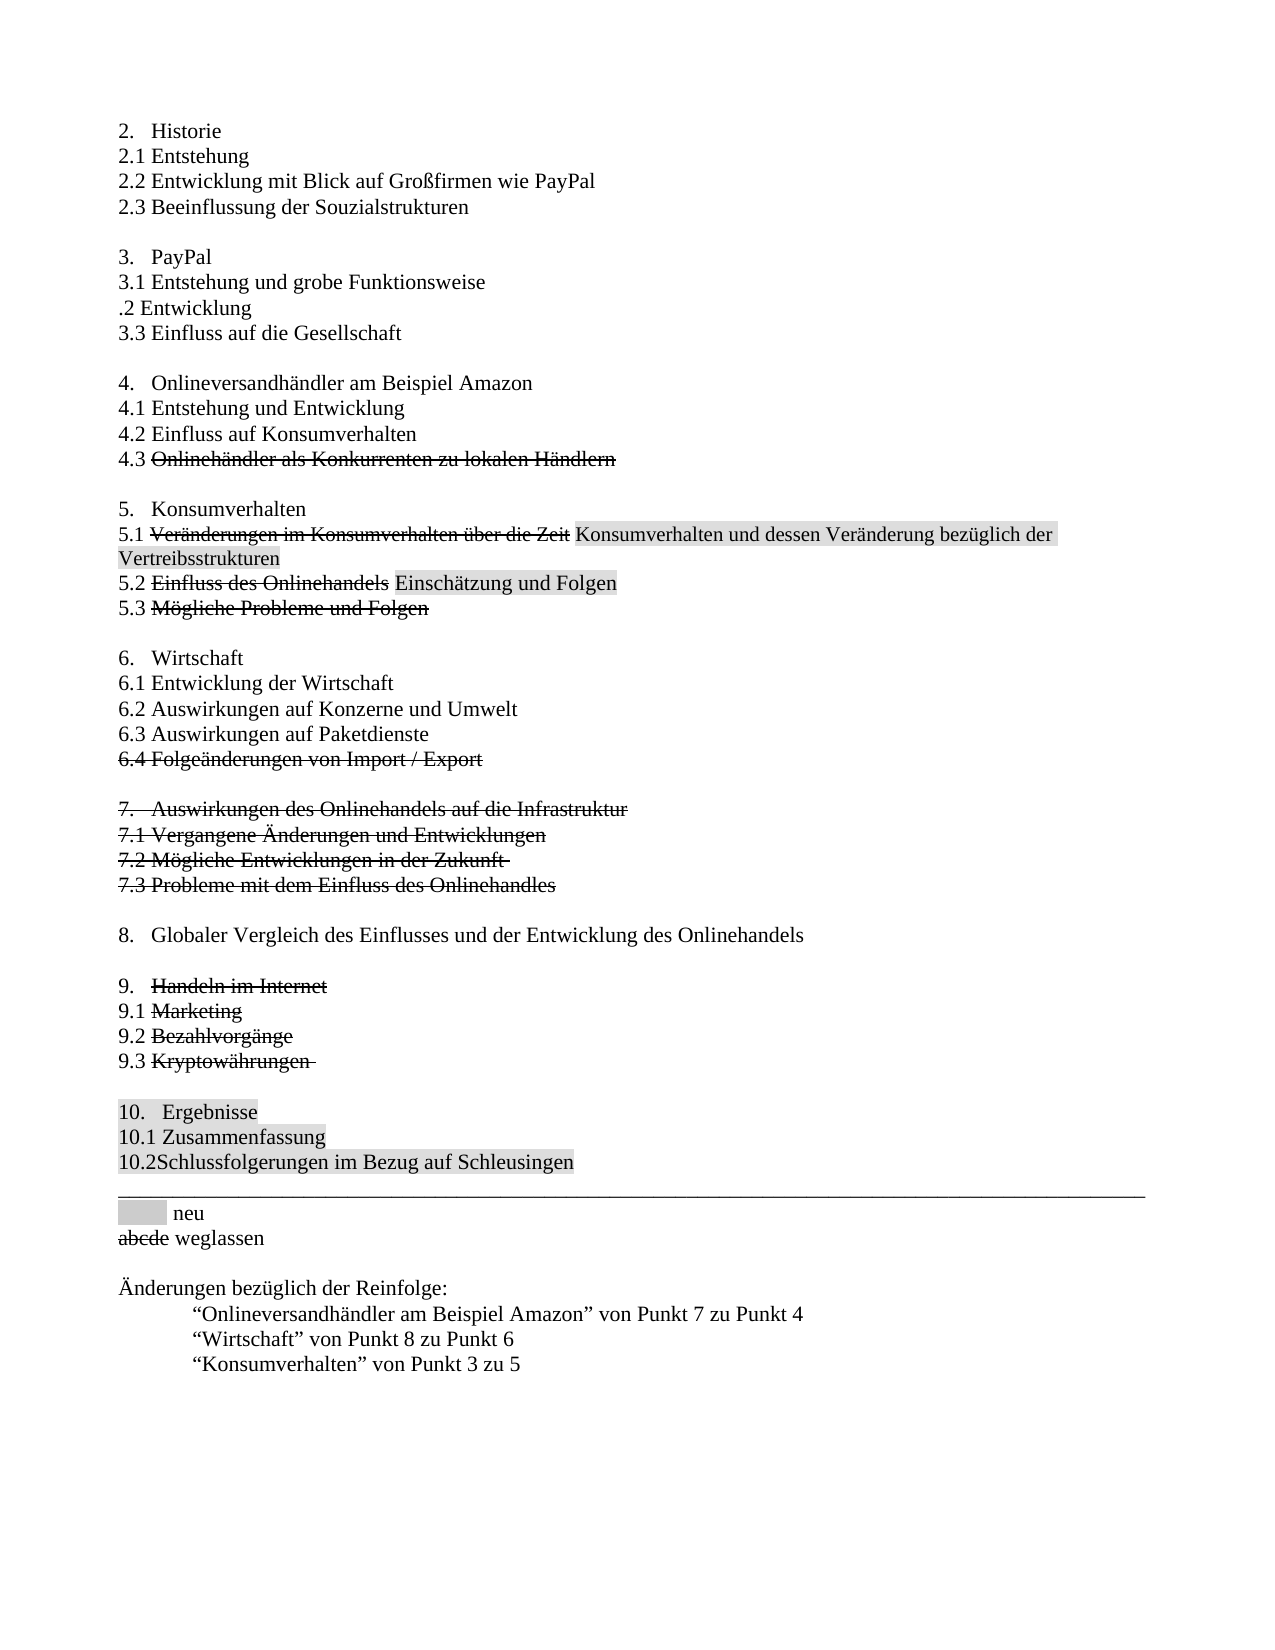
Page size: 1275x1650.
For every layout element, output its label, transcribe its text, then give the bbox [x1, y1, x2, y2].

text Änderungen bezüglich der Reinfolge: [118, 1275, 1157, 1301]
text 3. PayPal [118, 244, 1157, 269]
text 6.3 Auswirkungen auf Paketdienste [118, 721, 1157, 746]
text 8. Globaler Vergleich des Einflusses und der Entwicklung des Onlinehandels [118, 922, 1157, 948]
text 2.3 Beeinflussung der Souzialstrukturen [118, 194, 1157, 219]
text 10. Ergebnisse [118, 1099, 1157, 1124]
text .2 Entwicklung [118, 294, 1157, 320]
text 2.1 Entstehung [118, 143, 1157, 168]
text abcde weglassen [118, 1225, 1157, 1250]
text ______________________________________________________________________________________________ [118, 1174, 1157, 1200]
text 6.4 Folgeänderungen von Import / Export [118, 746, 1157, 771]
text 9.2 Bezahlvorgänge [118, 1023, 1157, 1048]
text neu [118, 1200, 1157, 1225]
text 5.1 Veränderungen im Konsumverhalten über die Zeit Konsumverhalten und dessen Veränderung bezüglich der Vertreibsstrukturen [118, 521, 1157, 569]
text “Wirtschaft” von Punkt 8 zu Punkt 6 [118, 1326, 1157, 1351]
text “Konsumverhalten” von Punkt 3 zu 5 [118, 1351, 1157, 1376]
text 5.3 Mögliche Probleme und Folgen [118, 595, 1157, 620]
text 7. Auswirkungen des Onlinehandels auf die Infrastruktur [118, 796, 1157, 822]
text 4.3 Onlinehändler als Konkurrenten zu lokalen Händlern [118, 446, 1157, 471]
text 6. Wirtschaft [118, 645, 1157, 670]
text 3.1 Entstehung und grobe Funktionsweise [118, 269, 1157, 294]
text 9.1 Marketing [118, 998, 1157, 1023]
text 10.2Schlussfolgerungen im Bezug auf Schleusingen [118, 1149, 1157, 1174]
text “Onlineversandhändler am Beispiel Amazon” von Punkt 7 zu Punkt 4 [118, 1301, 1157, 1326]
text 7.1 Vergangene Änderungen und Entwicklungen [118, 822, 1157, 847]
text 3.3 Einfluss auf die Gesellschaft [118, 320, 1157, 345]
text 9.3 Kryptowährungen [118, 1048, 1157, 1074]
text 7.2 Mögliche Entwicklungen in der Zukunft [118, 847, 1157, 872]
text 6.2 Auswirkungen auf Konzerne und Umwelt [118, 696, 1157, 721]
text 2.2 Entwicklung mit Blick auf Großfirmen wie PayPal [118, 168, 1157, 194]
text 5.2 Einfluss des Onlinehandels Einschätzung und Folgen [118, 569, 1157, 595]
text 5. Konsumverhalten [118, 496, 1157, 521]
text 7.3 Probleme mit dem Einfluss des Onlinehandles [118, 872, 1157, 897]
text 4.1 Entstehung und Entwicklung [118, 395, 1157, 421]
text 10.1 Zusammenfassung [118, 1124, 1157, 1149]
text 4.2 Einfluss auf Konsumverhalten [118, 421, 1157, 446]
text 2. Historie [118, 118, 1157, 143]
text 4. Onlineversandhändler am Beispiel Amazon [118, 370, 1157, 395]
text 6.1 Entwicklung der Wirtschaft [118, 670, 1157, 696]
text 9. Handeln im Internet [118, 973, 1157, 998]
